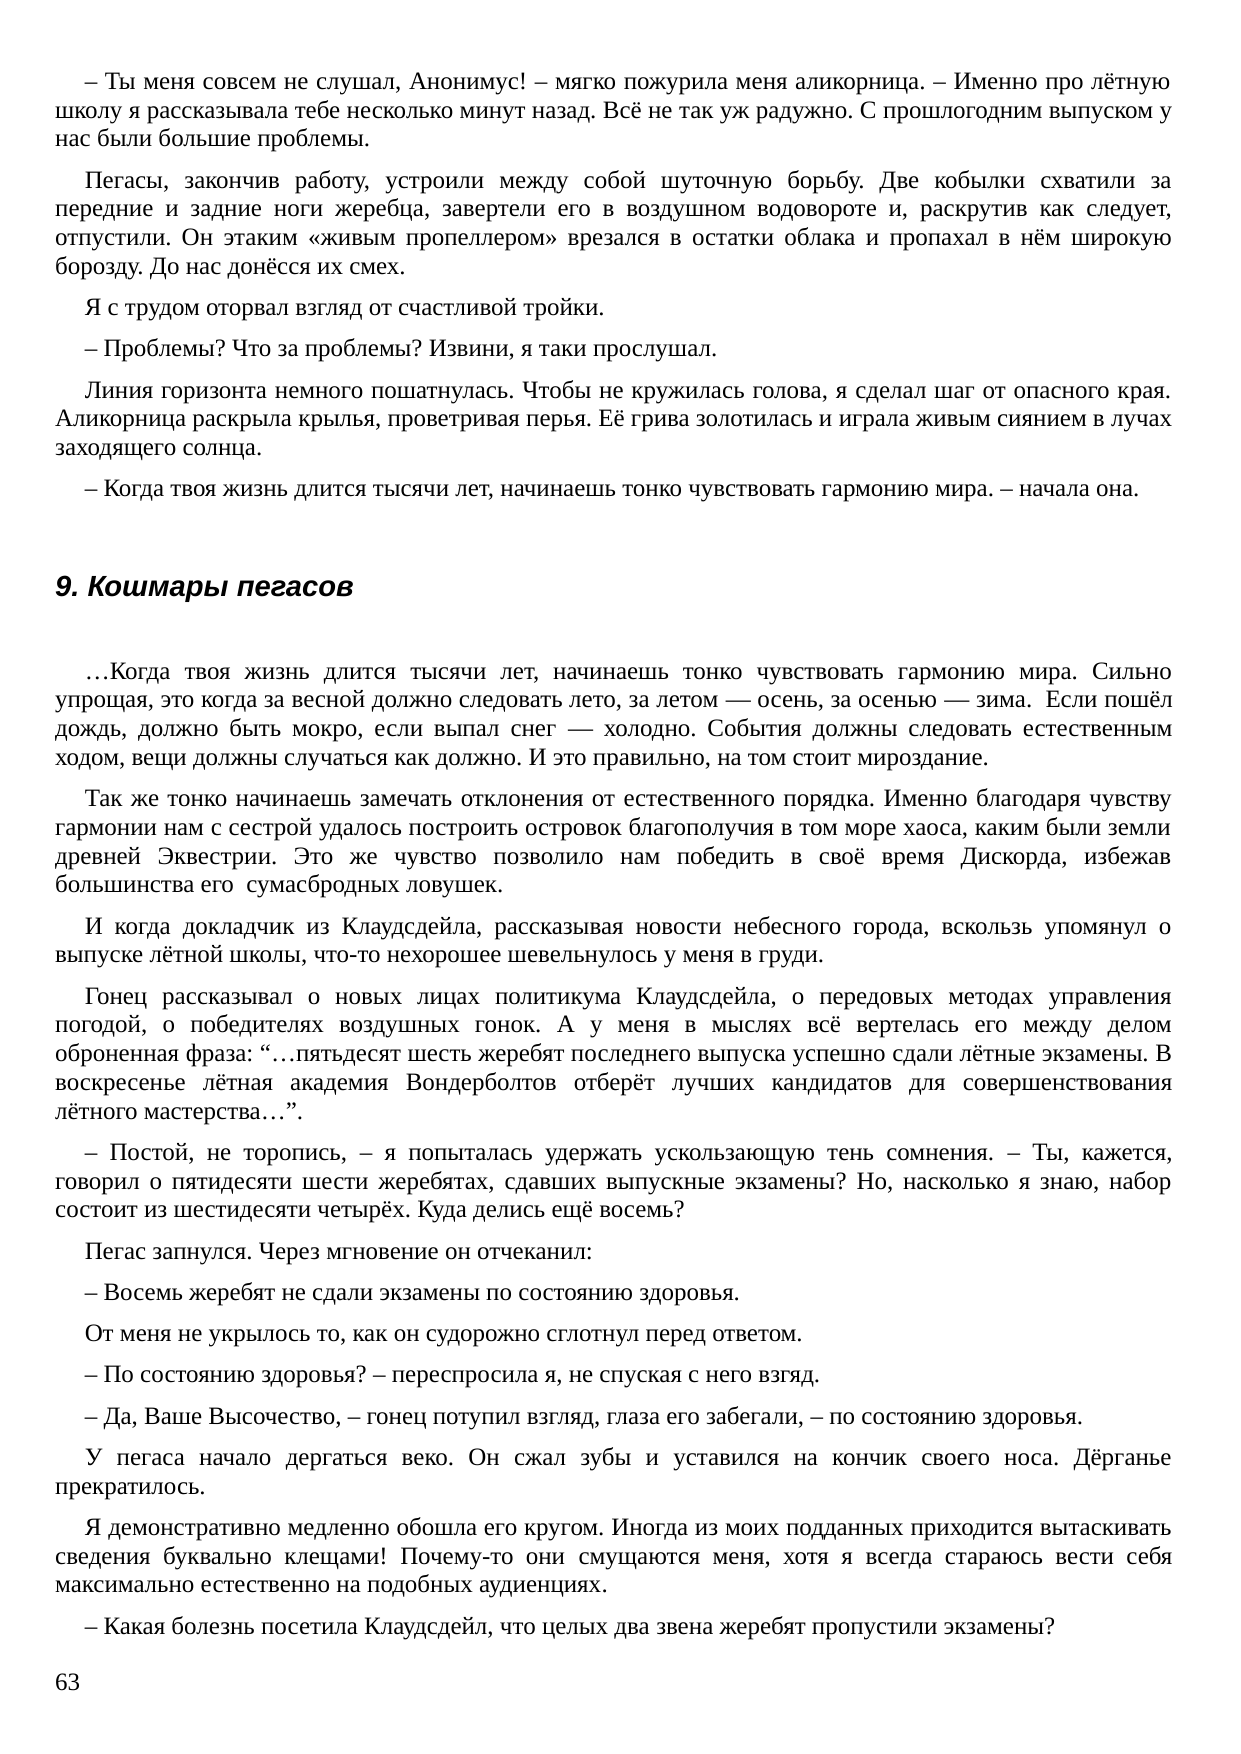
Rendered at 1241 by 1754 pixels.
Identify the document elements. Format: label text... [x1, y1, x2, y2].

text От меня не укрылось то, как он судорожно сглотнул перед ответом. [55, 1318, 1173, 1347]
text …Когда твоя жизнь длится тысячи лет, начинаешь тонко чувствовать гармонию мира. Сильно упрощая, это когда за весной должно следовать лето, за летом — осень, за осенью — зима. Если пошёл дождь, должно быть мокро, если выпал снег — холодно. События должны следовать естественным ходом, вещи должны случаться как должно. И это правильно, на том стоит мироздание. [55, 656, 1173, 771]
text И когда докладчик из Клаудсдейла, рассказывая новости небесного города, вскользь упомянул о выпуске лётной школы, что-то нехорошее шевельнулось у меня в груди. [55, 911, 1173, 968]
text – Да, Ваше Высочество, – гонец потупил взгляд, глаза его забегали, – по состоянию здоровья. [55, 1401, 1173, 1429]
text Пегас запнулся. Через мгновение он отчеканил: [55, 1236, 1173, 1264]
text – Восемь жеребят не сдали экзамены по состоянию здоровья. [55, 1277, 1173, 1306]
text – Какая болезнь посетила Клаудсдейл, что целых два звена жеребят пропустили экзамены? [55, 1611, 1173, 1639]
text Я с трудом оторвал взгляд от счастливой тройки. [55, 292, 1173, 321]
text Я демонстративно медленно обошла его кругом. Иногда из моих подданных приходится вытаскивать сведения буквально клещами! Почему-то они смущаются меня, хотя я всегда стараюсь вести себя максимально естественно на подобных аудиенциях. [55, 1512, 1173, 1598]
text Так же тонко начинаешь замечать отклонения от естественного порядка. Именно благодаря чувству гармонии нам с сестрой удалось построить островок благополучия в том море хаоса, каким были земли древней Эквестрии. Это же чувство позволило нам победить в своё время Дискорда, избежав большинства его сумасбродных ловушек. [55, 783, 1173, 898]
text У пегаса начало дергаться веко. Он сжал зубы и уставился на кончик своего носа. Дёрганье прекратилось. [55, 1442, 1173, 1499]
subtitle 9. Кошмары пегасов [55, 568, 1173, 602]
text Линия горизонта немного пошатнулась. Чтобы не кружилась голова, я сделал шаг от опасного края. Аликорница раскрыла крылья, проветривая перья. Её грива золотилась и играла живым сиянием в лучах заходящего солнца. [55, 375, 1173, 461]
text – Постой, не торопись, – я попыталась удержать ускользающую тень сомнения. – Ты, кажется, говорил о пятидесяти шести жеребятах, сдавших выпускные экзамены? Но, насколько я знаю, набор состоит из шестидесяти четырёх. Куда делись ещё восемь? [55, 1137, 1173, 1223]
text – Ты меня совсем не слушал, Анонимус! – мягко пожурила меня аликорница. – Именно про лётную школу я рассказывала тебе несколько минут назад. Всё не так уж радужно. С прошлогодним выпуском у нас были большие проблемы. [55, 66, 1173, 152]
text – По состоянию здоровья? – переспросила я, не спуская с него взгяд. [55, 1359, 1173, 1388]
text Пегасы, закончив работу, устроили между собой шуточную борьбу. Две кобылки схватили за передние и задние ноги жеребца, завертели его в воздушном водовороте и, раскрутив как следует, отпустили. Он этаким «живым пропеллером» врезался в остатки облака и пропахал в нём широкую борозду. До нас донёсся их смех. [55, 165, 1173, 280]
text – Когда твоя жизнь длится тысячи лет, начинаешь тонко чувствовать гармонию мира. – начала она. [55, 473, 1173, 502]
text – Проблемы? Что за проблемы? Извини, я таки прослушал. [55, 333, 1173, 362]
text Гонец рассказывал о новых лицах политикума Клаудсдейла, о передовых методах управления погодой, о победителях воздушных гонок. А у меня в мыслях всё вертелась его между делом оброненная фраза: “…пятьдесят шесть жеребят последнего выпуска успешно сдали лётные экзамены. В воскресенье лётная академия Вондерболтов отберёт лучших кандидатов для совершенствования лётного мастерства…”. [55, 981, 1173, 1124]
